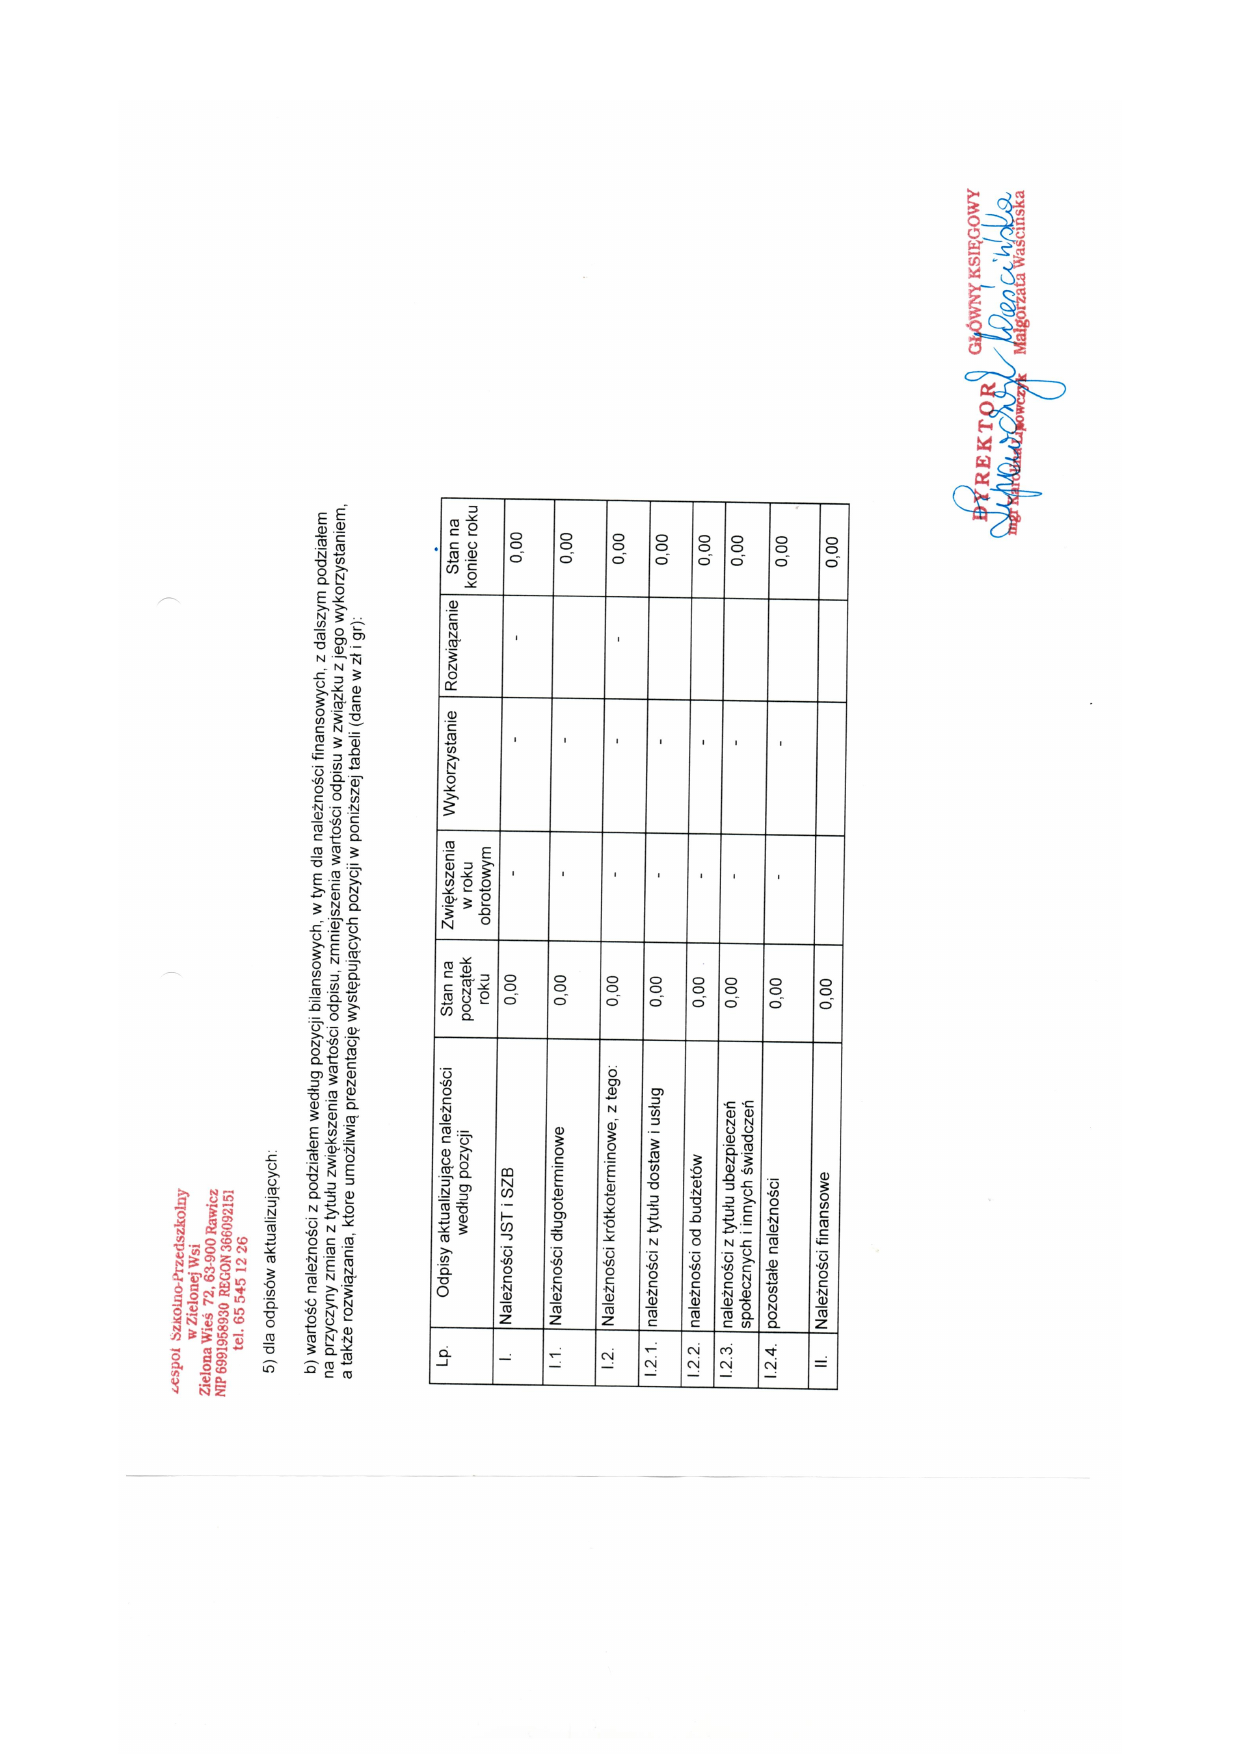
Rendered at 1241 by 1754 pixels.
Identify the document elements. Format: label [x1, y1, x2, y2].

picture [118, 100, 1123, 1754]
